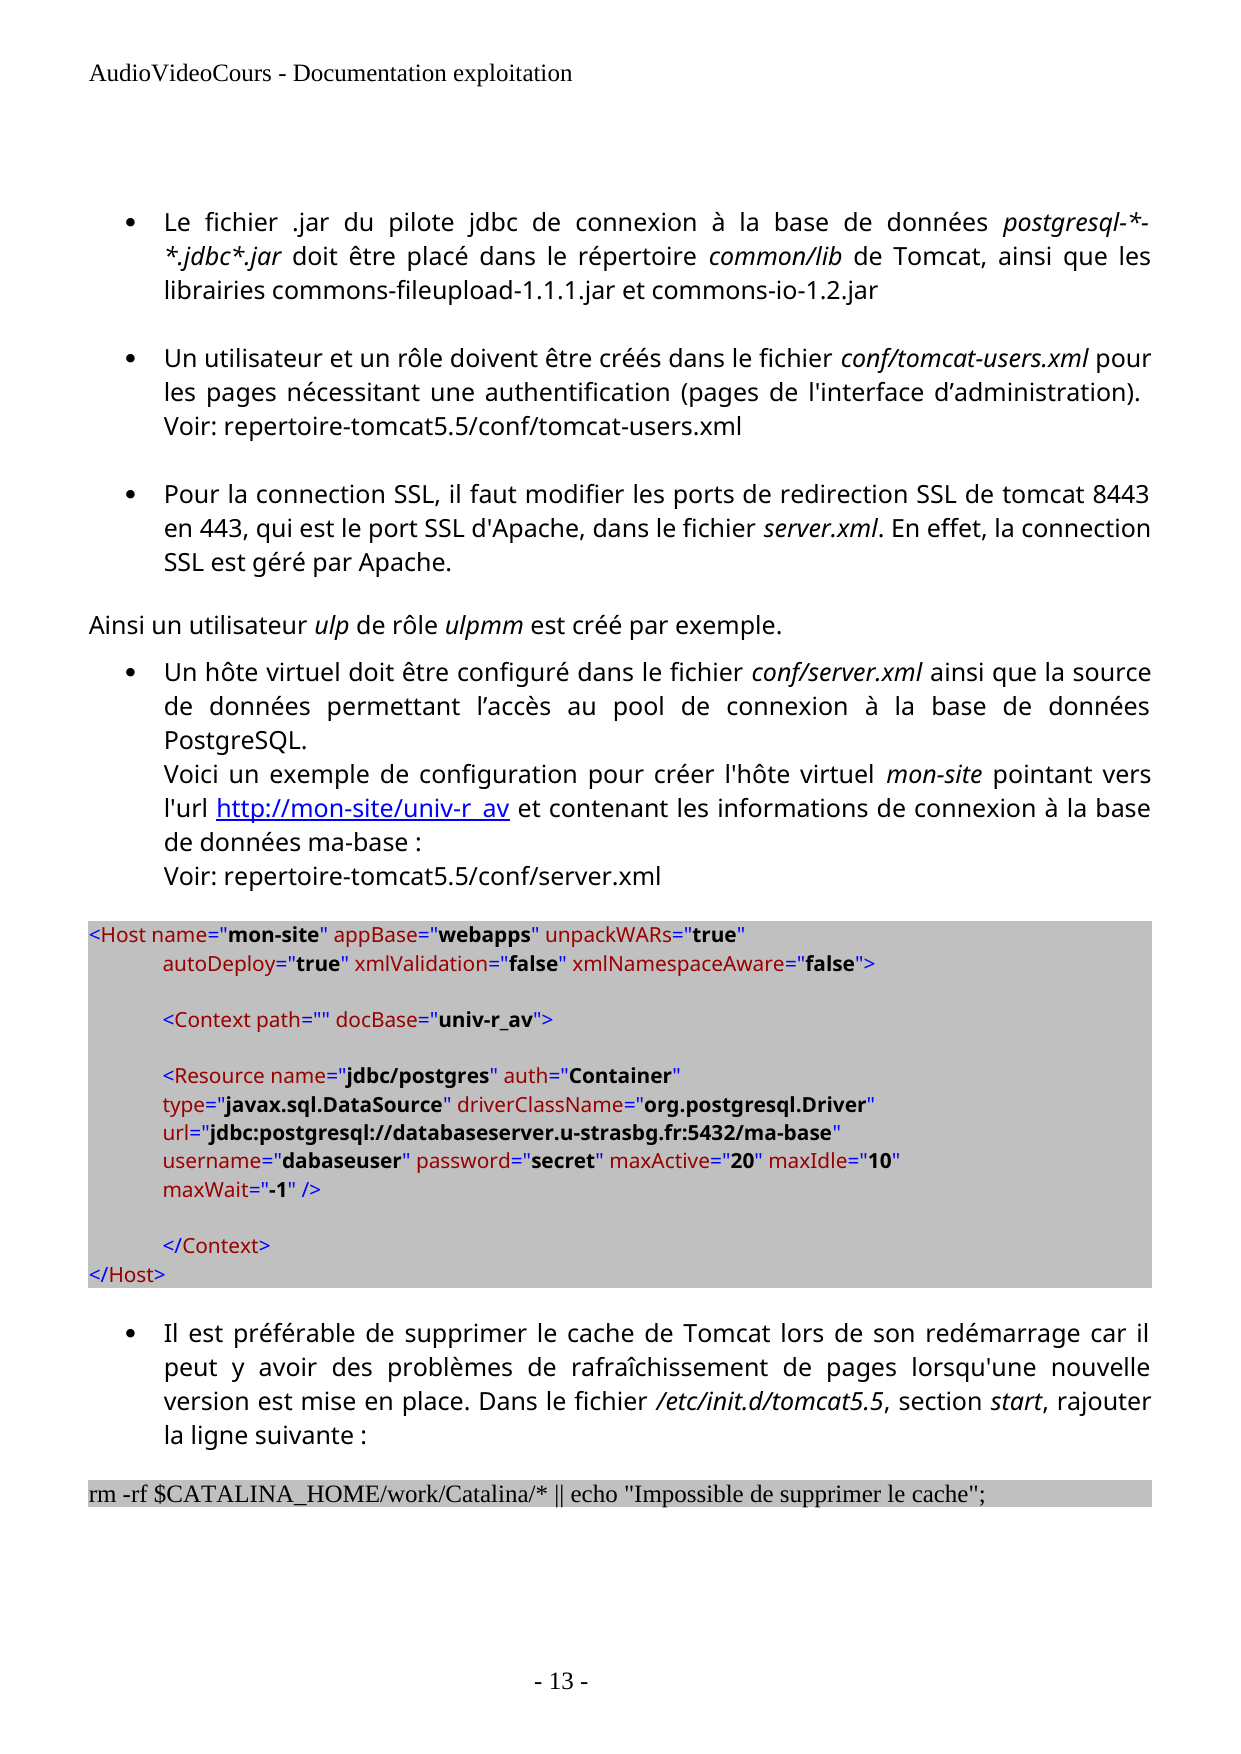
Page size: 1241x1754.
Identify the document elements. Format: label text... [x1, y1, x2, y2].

text url="jdbc:postgresql://databaseserver.u-strasbg.fr:5432/ma-base" [88, 1118, 1152, 1147]
text maxWait="-1" /> [88, 1175, 1152, 1203]
list Un hôte virtuel doit être configuré dans le fichier conf/server.xml ainsi que la source de données permettant l’accès au pool de connexion à la base de données PostgreSQL. Voici un exemple de configuration pour créer l'hôte virtuel mon-site pointant vers l'url http://mon-site/univ-r_av et contenant les informations de connexion à la base de données ma-base : [126, 654, 1152, 859]
text <Resource name="jdbc/postgres" auth="Container" [88, 1061, 1152, 1090]
text Ainsi un utilisateur ulp de rôle ulpmm est créé par exemple. [88, 608, 1152, 642]
list Le fichier .jar du pilote jdbc de connexion à la base de données postgresql-*-*.jdbc*.jar doit être placé dans le répertoire common/lib de Tomcat, ainsi que les librairies commons-fileupload-1.1.1.jar et commons-io-1.2.jar [126, 204, 1152, 306]
text </Host> [88, 1260, 1152, 1288]
text <Host name="mon-site" appBase="webapps" unpackWARs="true" [88, 921, 1152, 949]
text <Context path="" docBase="univ-r_av"> [88, 1005, 1152, 1034]
list Il est préférable de supprimer le cache de Tomcat lors de son redémarrage car il peut y avoir des problèmes de rafraîchissement de pages lorsqu'une nouvelle version est mise en place. Dans le fichier /etc/init.d/tomcat5.5, section start, rajouter la ligne suivante : [126, 1316, 1152, 1452]
text username="dabaseuser" password="secret" maxActive="20" maxIdle="10" [88, 1147, 1152, 1175]
list Un utilisateur et un rôle doivent être créés dans le fichier conf/tomcat-users.xml pour les pages nécessitant une authentification (pages de l'interface d’administration). Voir: repertoire-tomcat5.5/conf/tomcat-users.xml [126, 340, 1152, 443]
text </Context> [88, 1231, 1152, 1260]
text type="javax.sql.DataSource" driverClassName="org.postgresql.Driver" [88, 1090, 1152, 1118]
list Voir: repertoire-tomcat5.5/conf/server.xml [126, 859, 1152, 893]
text autoDeploy="true" xmlValidation="false" xmlNamespaceAware="false"> [88, 949, 1152, 977]
text rm -rf $CATALINA_HOME/work/Catalina/* || echo "Impossible de supprimer le cache"; [88, 1480, 1152, 1507]
list Pour la connection SSL, il faut modifier les ports de redirection SSL de tomcat 8443 en 443, qui est le port SSL d'Apache, dans le fichier server.xml. En effet, la connection SSL est géré par Apache. [126, 477, 1152, 579]
